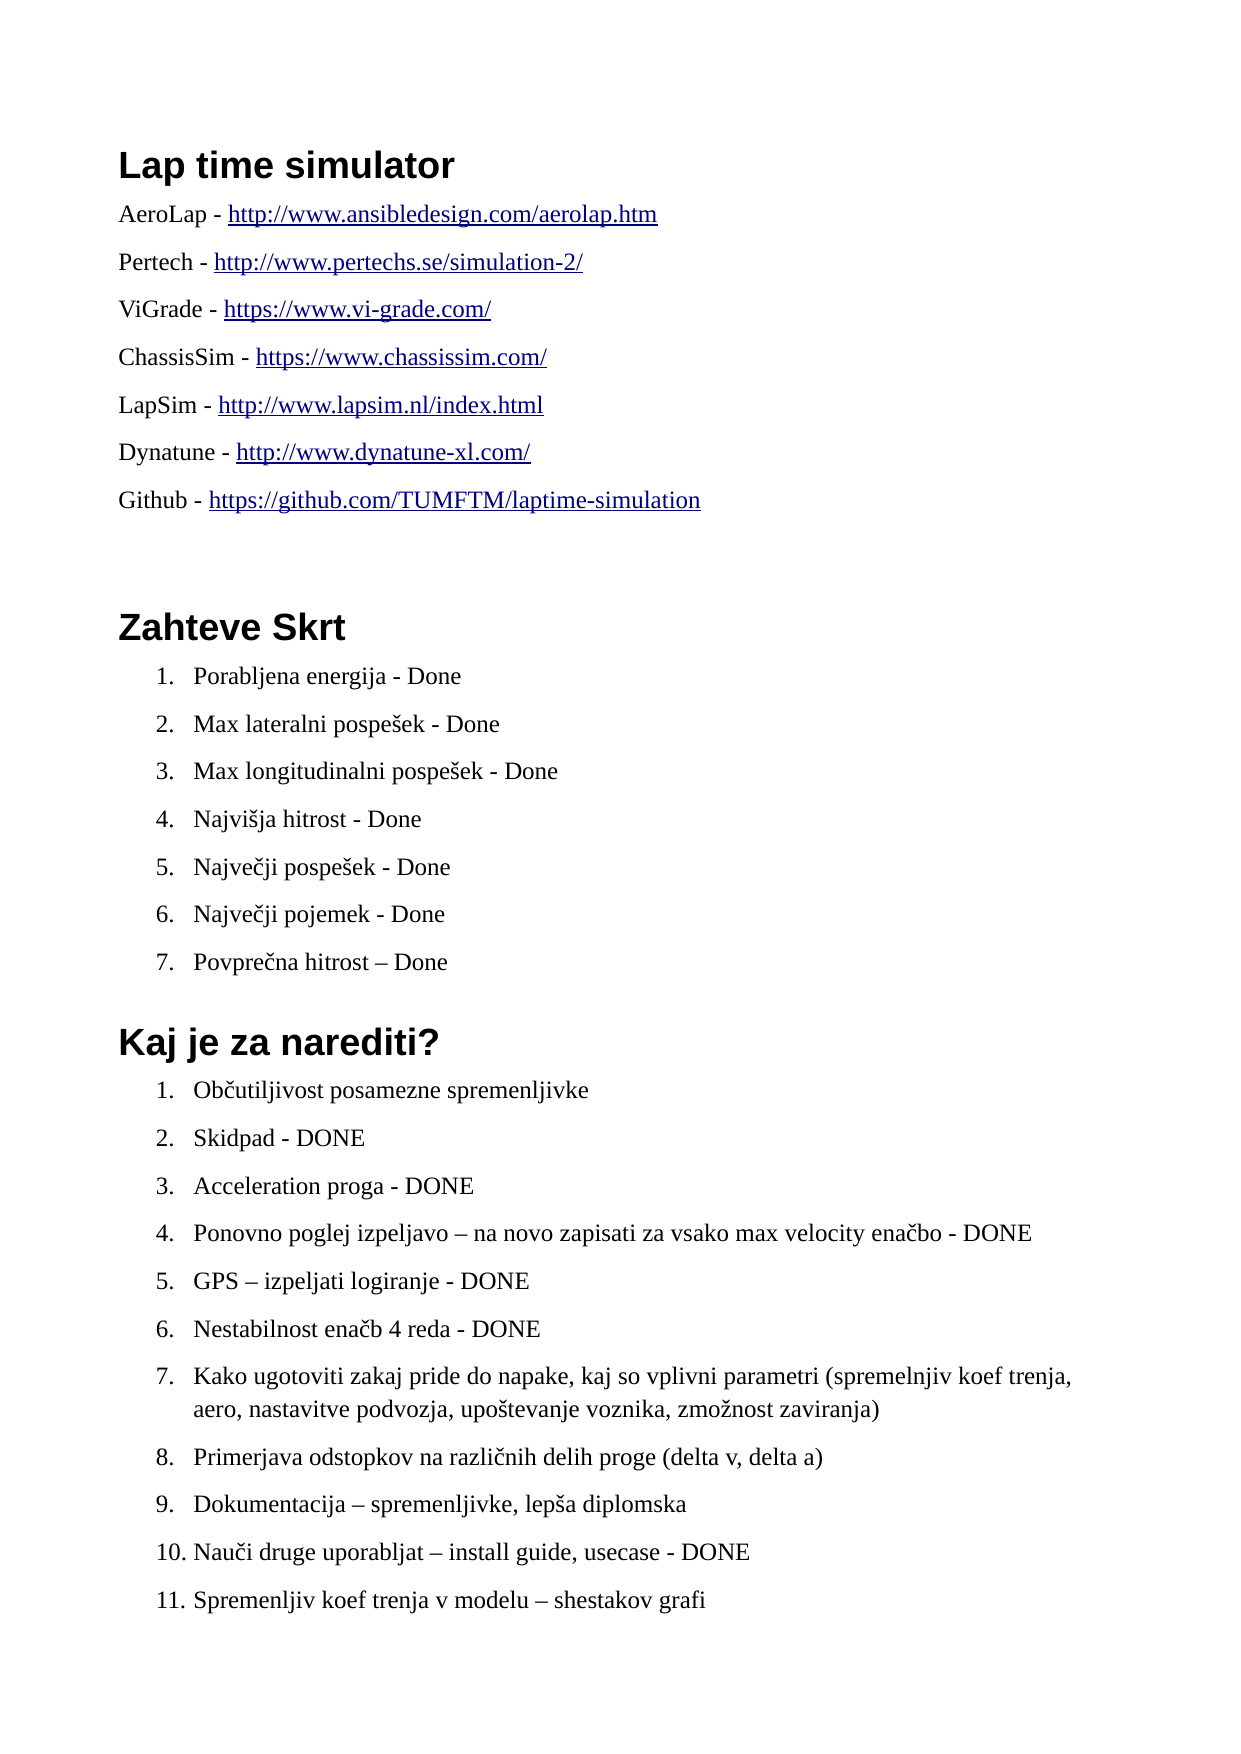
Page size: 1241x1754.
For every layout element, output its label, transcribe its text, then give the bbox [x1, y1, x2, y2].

list Povprečna hitrost – Done [156, 947, 1122, 976]
list Dokumentacija – spremenljivke, lepša diplomska [156, 1489, 1122, 1518]
list Ponovno poglej izpeljavo – na novo zapisati za vsako max velocity enačbo - DONE [156, 1218, 1122, 1247]
text AeroLap - http://www.ansibledesign.com/aerolap.htm [118, 199, 1122, 228]
text ChassisSim - https://www.chassissim.com/ [118, 342, 1122, 371]
list Acceleration proga - DONE [156, 1171, 1122, 1199]
list Največji pojemek - Done [156, 899, 1122, 928]
list Spremenljiv koef trenja v modelu – shestakov grafi [156, 1585, 1122, 1613]
list GPS – izpeljati logiranje - DONE [156, 1266, 1122, 1295]
subtitle Lap time simulator [118, 143, 1122, 187]
list Skidpad - DONE [156, 1123, 1122, 1152]
text ViGrade - https://www.vi-grade.com/ [118, 294, 1122, 323]
list Najvišja hitrost - Done [156, 804, 1122, 833]
subtitle Zahteve Skrt [118, 605, 1122, 649]
list Kako ugotoviti zakaj pride do napake, kaj so vplivni parametri (spremelnjiv koef trenja, aero, nastavitve podvozja, upoštevanje voznika, zmožnost zaviranja) [156, 1361, 1122, 1423]
list Max lateralni pospešek - Done [156, 709, 1122, 738]
list Primerjava odstopkov na različnih delih proge (delta v, delta a) [156, 1442, 1122, 1471]
subtitle Kaj je za narediti? [118, 1019, 1122, 1063]
list Občutiljivost posamezne spremenljivke [156, 1076, 1122, 1104]
text Pertech - http://www.pertechs.se/simulation-2/ [118, 247, 1122, 276]
text Github - https://github.com/TUMFTM/laptime-simulation [118, 485, 1122, 514]
list Največji pospešek - Done [156, 852, 1122, 880]
text LapSim - http://www.lapsim.nl/index.html [118, 390, 1122, 418]
text Dynatune - http://www.dynatune-xl.com/ [118, 437, 1122, 466]
list Nestabilnost enačb 4 reda - DONE [156, 1314, 1122, 1342]
list Max longitudinalni pospešek - Done [156, 756, 1122, 785]
list Nauči druge uporabljat – install guide, usecase - DONE [156, 1537, 1122, 1566]
list Porabljena energija - Done [156, 661, 1122, 690]
